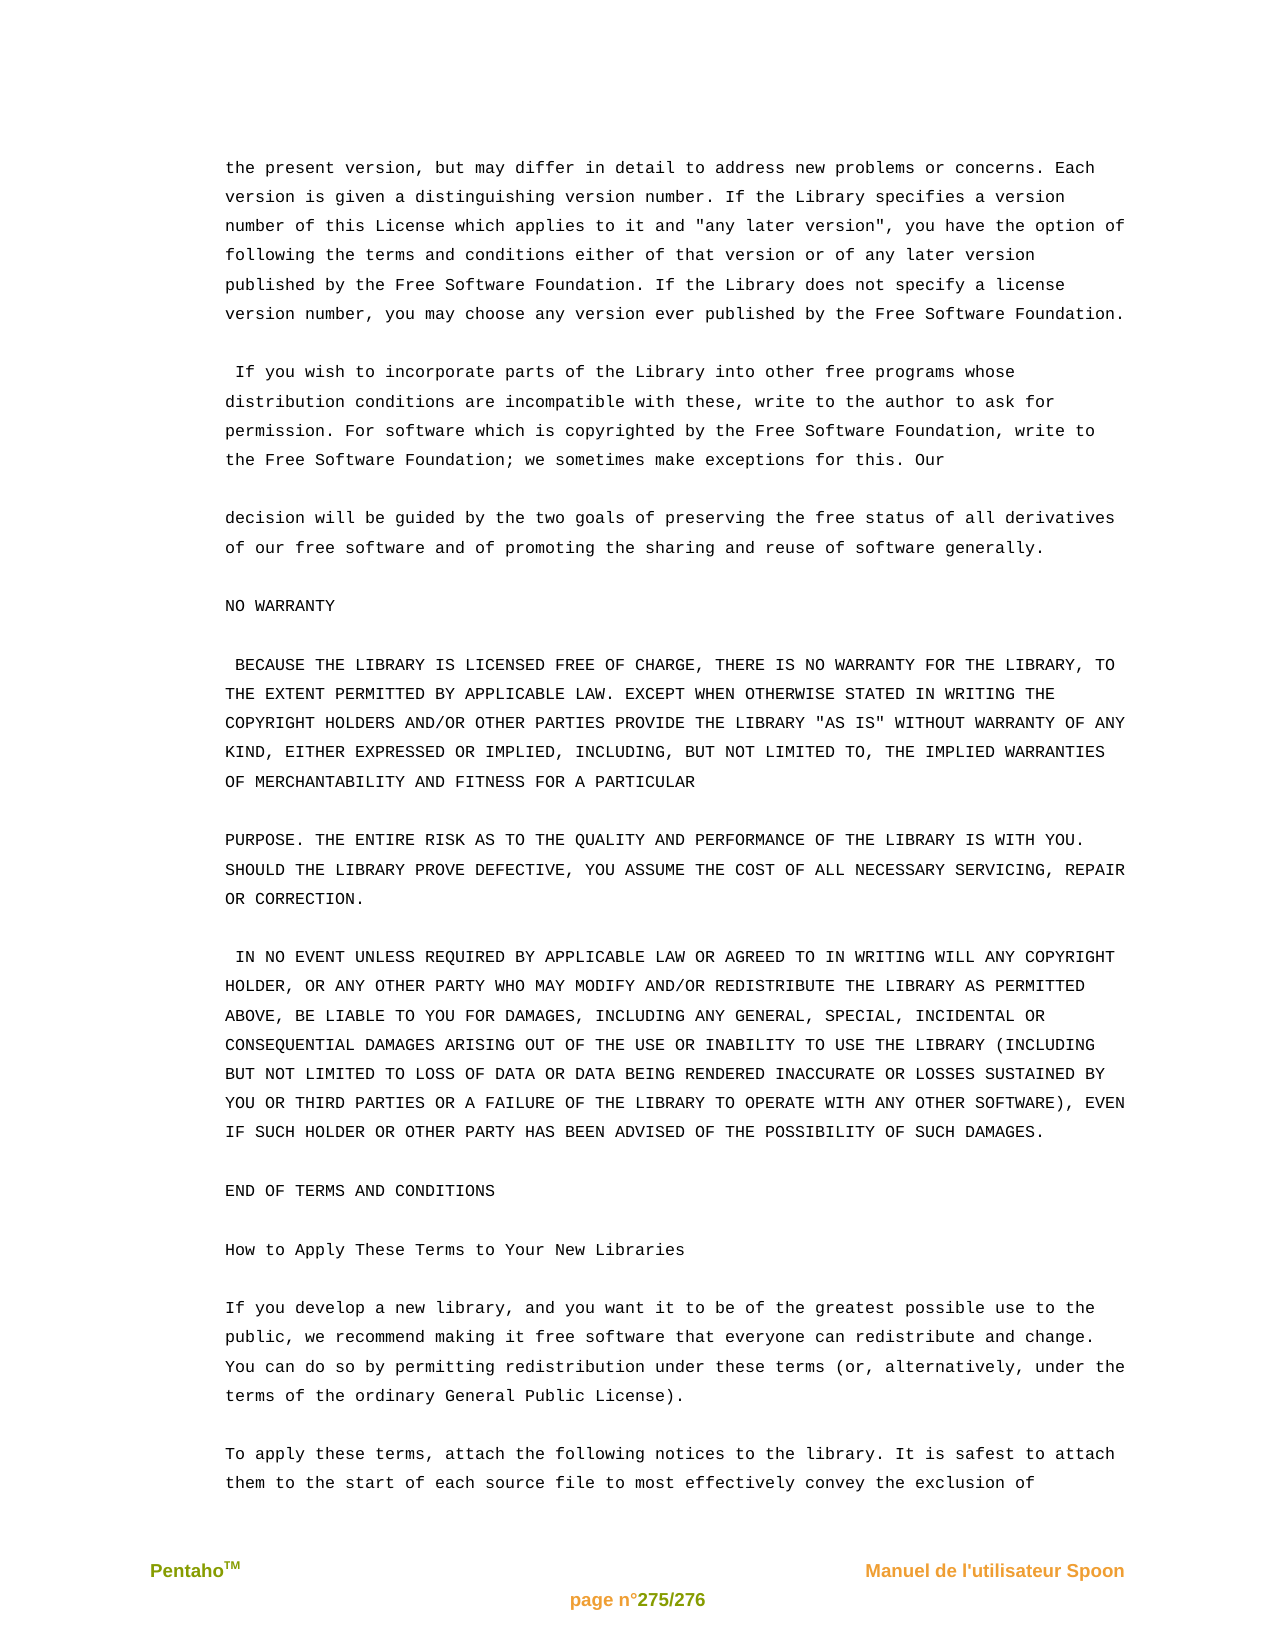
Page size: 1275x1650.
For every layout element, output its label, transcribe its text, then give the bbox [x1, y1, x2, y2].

text PURPOSE. THE ENTIRE RISK AS TO THE QUALITY AND PERFORMANCE OF THE LIBRARY IS WITH YOU. SHOULD THE LIBRARY PROVE DEFECTIVE, YOU ASSUME THE COST OF ALL NECESSARY SERVICING, REPAIR OR CORRECTION. [225, 822, 1125, 910]
text If you develop a new library, and you want it to be of the greatest possible use to the public, we recommend making it free software that everyone can redistribute and change. You can do so by permitting redistribution under these terms (or, alternatively, under the terms of the ordinary General Public License). [225, 1290, 1125, 1407]
text IN NO EVENT UNLESS REQUIRED BY APPLICABLE LAW OR AGREED TO IN WRITING WILL ANY COPYRIGHT HOLDER, OR ANY OTHER PARTY WHO MAY MODIFY AND/OR REDISTRIBUTE THE LIBRARY AS PERMITTED ABOVE, BE LIABLE TO YOU FOR DAMAGES, INCLUDING ANY GENERAL, SPECIAL, INCIDENTAL OR CONSEQUENTIAL DAMAGES ARISING OUT OF THE USE OR INABILITY TO USE THE LIBRARY (INCLUDING BUT NOT LIMITED TO LOSS OF DATA OR DATA BEING RENDERED INACCURATE OR LOSSES SUSTAINED BY YOU OR THIRD PARTIES OR A FAILURE OF THE LIBRARY TO OPERATE WITH ANY OTHER SOFTWARE), EVEN IF SUCH HOLDER OR OTHER PARTY HAS BEEN ADVISED OF THE POSSIBILITY OF SUCH DAMAGES. [225, 939, 1125, 1143]
text NO WARRANTY [225, 588, 1125, 618]
text the present version, but may differ in detail to address new problems or concerns. Each version is given a distinguishing version number. If the Library specifies a version number of this License which applies to it and "any later version", you have the option of following the terms and conditions either of that version or of any later version published by the Free Software Foundation. If the Library does not specify a license version number, you may choose any version ever published by the Free Software Foundation. [225, 150, 1125, 325]
text decision will be guided by the two goals of preserving the free status of all derivatives of our free software and of promoting the sharing and reuse of software generally. [225, 501, 1125, 559]
text If you wish to incorporate parts of the Library into other free programs whose distribution conditions are incompatible with these, write to the author to ask for permission. For software which is copyrighted by the Free Software Foundation, write to the Free Software Foundation; we sometimes make exceptions for this. Our [225, 354, 1125, 471]
text How to Apply These Terms to Your New Libraries [225, 1232, 1125, 1261]
text END OF TERMS AND CONDITIONS [225, 1173, 1125, 1202]
text To apply these terms, attach the following notices to the library. It is safest to attach them to the start of each source file to most effectively convey the exclusion of [225, 1436, 1125, 1495]
text BECAUSE THE LIBRARY IS LICENSED FREE OF CHARGE, THERE IS NO WARRANTY FOR THE LIBRARY, TO THE EXTENT PERMITTED BY APPLICABLE LAW. EXCEPT WHEN OTHERWISE STATED IN WRITING THE COPYRIGHT HOLDERS AND/OR OTHER PARTIES PROVIDE THE LIBRARY "AS IS" WITHOUT WARRANTY OF ANY KIND, EITHER EXPRESSED OR IMPLIED, INCLUDING, BUT NOT LIMITED TO, THE IMPLIED WARRANTIES OF MERCHANTABILITY AND FITNESS FOR A PARTICULAR [225, 647, 1125, 793]
